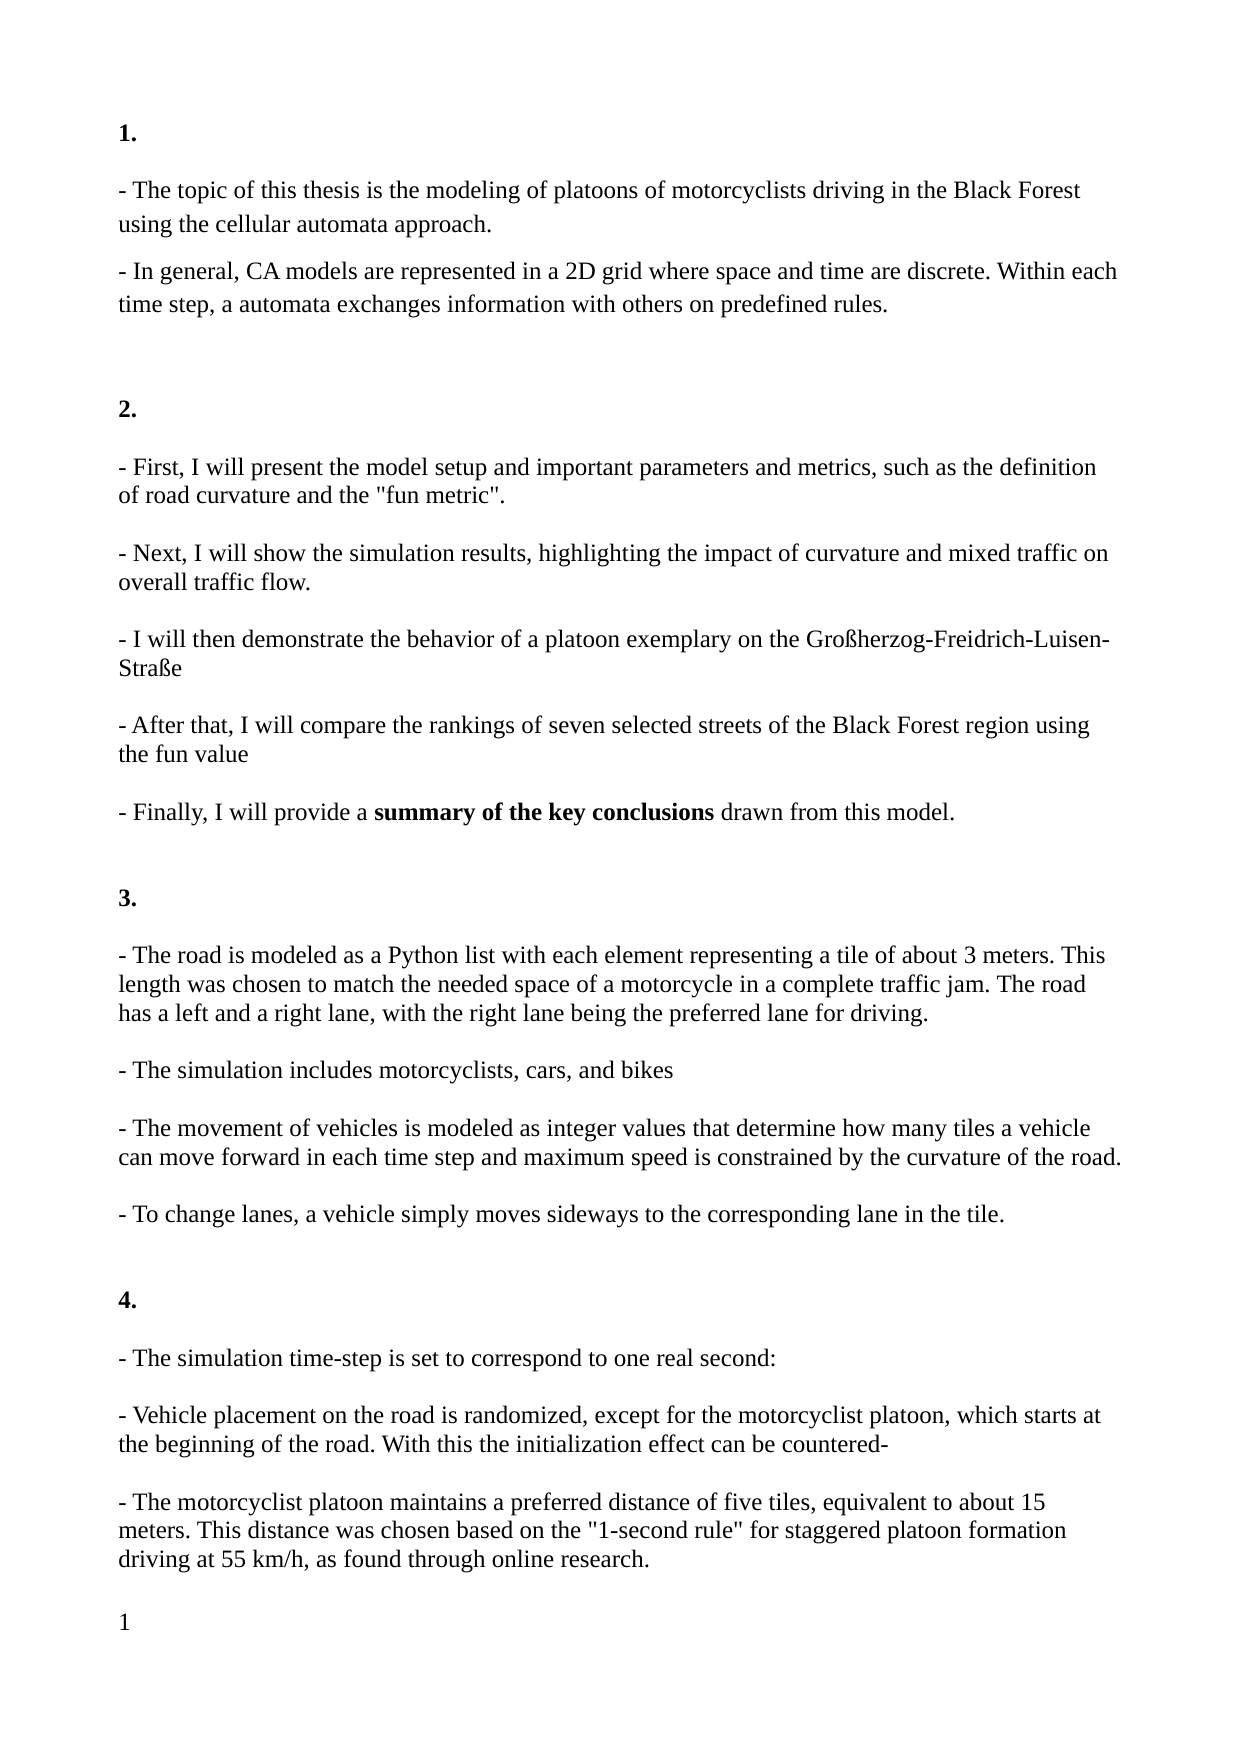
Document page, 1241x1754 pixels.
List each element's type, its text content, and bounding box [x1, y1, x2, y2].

text - Next, I will show the simulation results, highlighting the impact of curvature and mixed traffic on overall traffic flow. [118, 538, 1122, 596]
text - First, I will present the model setup and important parameters and metrics, such as the definition of road curvature and the "fun metric". [118, 452, 1122, 509]
text - After that, I will compare the rankings of seven selected streets of the Black Forest region using the fun value [118, 711, 1122, 768]
text - I will then demonstrate the behavior of a platoon exemplary on the Großherzog-Freidrich-Luisen-Straße [118, 624, 1122, 682]
text 2. [118, 394, 1122, 423]
text - The movement of vehicles is modeled as integer values that determine how many tiles a vehicle can move forward in each time step and maximum speed is constrained by the curvature of the road. [118, 1113, 1122, 1171]
text - Finally, I will provide a summary of the key conclusions drawn from this model. [118, 797, 1122, 826]
text - The simulation includes motorcyclists, cars, and bikes [118, 1056, 1122, 1084]
text - Vehicle placement on the road is randomized, except for the motorcyclist platoon, which starts at the beginning of the road. With this the initialization effect can be countered- [118, 1401, 1122, 1458]
text 4. [118, 1286, 1122, 1314]
text 1. [118, 118, 1122, 147]
text - The road is modeled as a Python list with each element representing a tile of about 3 meters. This length was chosen to match the needed space of a motorcycle in a complete traffic jam. The road has a left and a right lane, with the right lane being the preferred lane for driving. [118, 941, 1122, 1027]
text 3. [118, 883, 1122, 912]
text - The topic of this thesis is the modeling of platoons of motorcyclists driving in the Black Forest using the cellular automata approach. [118, 176, 1122, 237]
text - The motorcyclist platoon maintains a preferred distance of five tiles, equivalent to about 15 meters. This distance was chosen based on the "1-second rule" for staggered platoon formation driving at 55 km/h, as found through online research. [118, 1487, 1122, 1573]
text - In general, CA models are represented in a 2D grid where space and time are discrete. Within each time step, a automata exchanges information with others on predefined rules. [118, 256, 1122, 318]
text - To change lanes, a vehicle simply moves sideways to the corresponding lane in the tile. [118, 1199, 1122, 1228]
text - The simulation time-step is set to correspond to one real second: [118, 1343, 1122, 1372]
